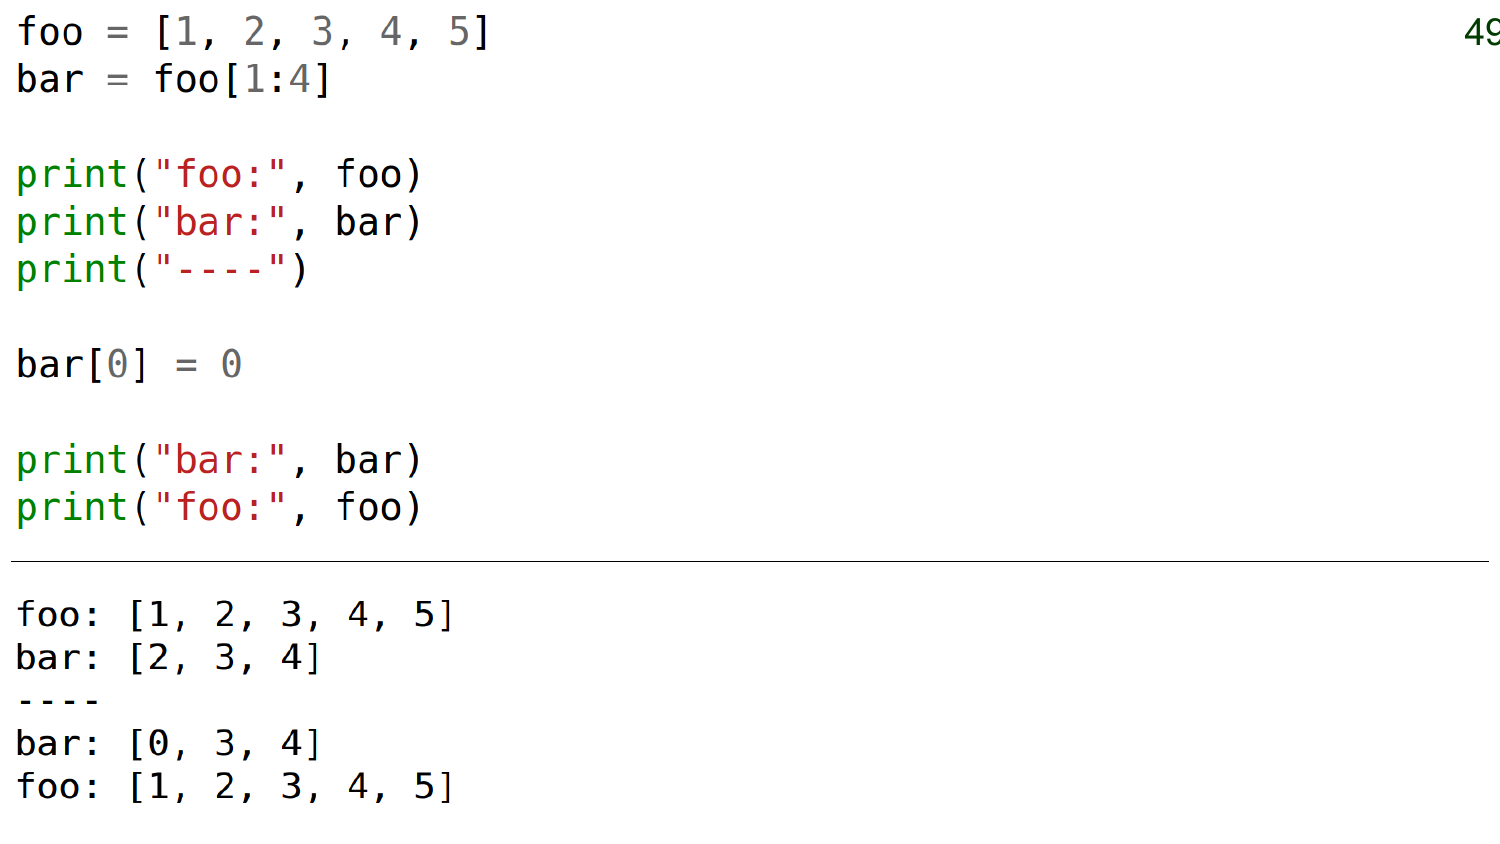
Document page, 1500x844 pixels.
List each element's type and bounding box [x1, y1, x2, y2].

picture [11, 589, 461, 810]
picture [11, 7, 493, 532]
